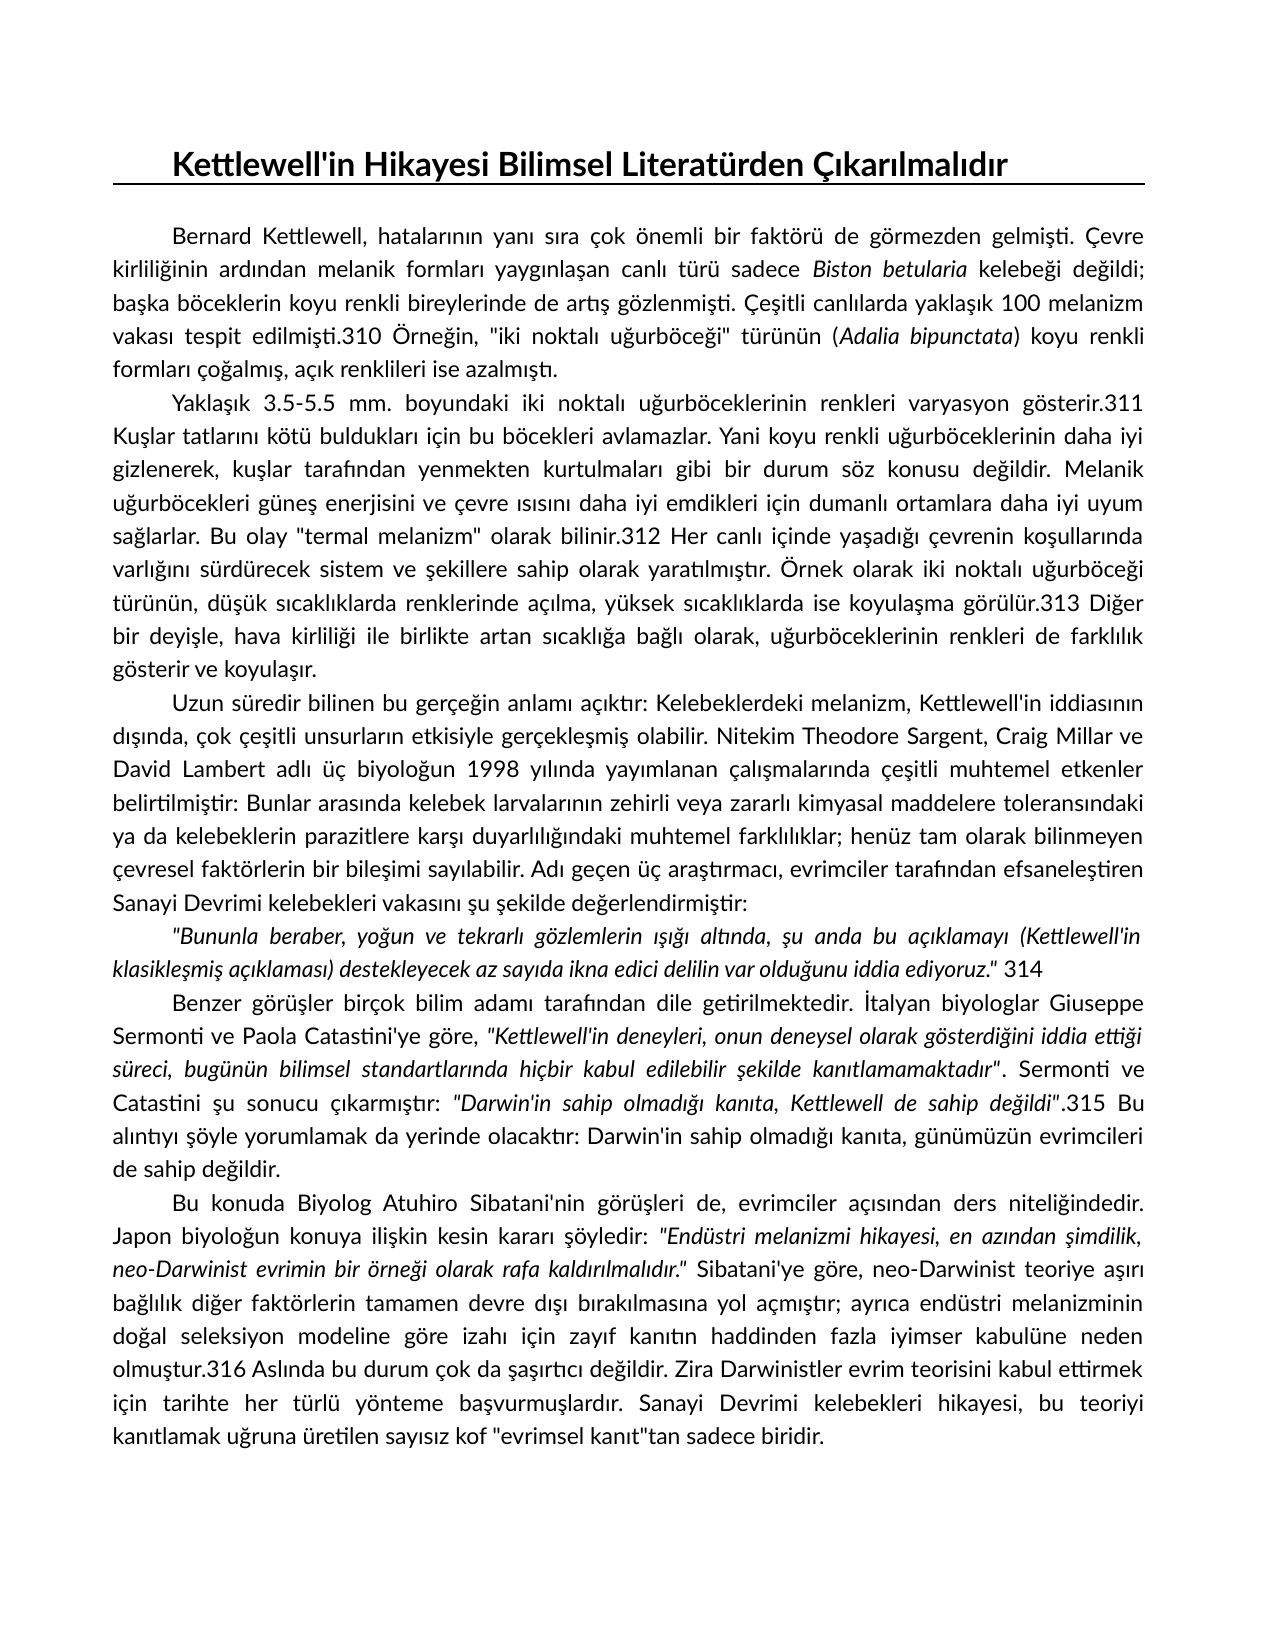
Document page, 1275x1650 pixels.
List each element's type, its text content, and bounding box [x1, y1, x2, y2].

text Yaklaşık 3.5-5.5 mm. boyundaki iki noktalı uğurböceklerinin renkleri varyasyon gösterir.311 Kuşlar tatlarını kötü buldukları için bu böcekleri avlamazlar. Yani koyu renkli uğurböceklerinin daha iyi gizlenerek, kuşlar tarafından yenmekten kurtulmaları gibi bir durum söz konusu değildir. Melanik uğurböcekleri güneş enerjisini ve çevre ısısını daha iyi emdikleri için dumanlı ortamlara daha iyi uyum sağlarlar. Bu olay "termal melanizm" olarak bilinir.312 Her canlı içinde yaşadığı çevrenin koşullarında varlığını sürdürecek sistem ve şekillere sahip olarak yaratılmıştır. Örnek olarak iki noktalı uğurböceği türünün, düşük sıcaklıklarda renklerinde açılma, yüksek sıcaklıklarda ise koyulaşma görülür.313 Diğer bir deyişle, hava kirliliği ile birlikte artan sıcaklığa bağlı olarak, uğurböceklerinin renkleri de farklılık gösterir ve koyulaşır. [112, 384, 1145, 684]
text Kettlewell'in Hikayesi Bilimsel Literatürden Çıkarılmalıdır [112, 148, 1145, 184]
text Bu konuda Biyolog Atuhiro Sibatani'nin görüşleri de, evrimciler açısından ders niteliğindedir. Japon biyoloğun konuya ilişkin kesin kararı şöyledir: "Endüstri melanizmi hikayesi, en azından şimdilik, neo-Darwinist evrimin bir örneği olarak rafa kaldırılmalıdır." Sibatani'ye göre, neo-Darwinist teoriye aşırı bağlılık diğer faktörlerin tamamen devre dışı bırakılmasına yol açmıştır; ayrıca endüstri melanizminin doğal seleksiyon modeline göre izahı için zayıf kanıtın haddinden fazla iyimser kabulüne neden olmuştur.316 Aslında bu durum çok da şaşırtıcı değildir. Zira Darwinistler evrim teorisini kabul ettirmek için tarihte her türlü yönteme başvurmuşlardır. Sanayi Devrimi kelebekleri hikayesi, bu teoriyi kanıtlamak uğruna üretilen sayısız kof "evrimsel kanıt"tan sadece biridir. [112, 1184, 1145, 1451]
text Benzer görüşler birçok bilim adamı tarafından dile getirilmektedir. İtalyan biyologlar Giuseppe Sermonti ve Paola Catastini'ye göre, "Kettlewell'in deneyleri, onun deneysel olarak gösterdiğini iddia ettiği süreci, bugünün bilimsel standartlarında hiçbir kabul edilebilir şekilde kanıtlamamaktadır". Sermonti ve Catastini şu sonucu çıkarmıştır: "Darwin'in sahip olmadığı kanıta, Kettlewell de sahip değildi".315 Bu alıntıyı şöyle yorumlamak da yerinde olacaktır: Darwin'in sahip olmadığı kanıta, günümüzün evrimcileri de sahip değildir. [112, 984, 1145, 1184]
text Uzun süredir bilinen bu gerçeğin anlamı açıktır: Kelebeklerdeki melanizm, Kettlewell'in iddiasının dışında, çok çeşitli unsurların etkisiyle gerçekleşmiş olabilir. Nitekim Theodore Sargent, Craig Millar ve David Lambert adlı üç biyoloğun 1998 yılında yayımlanan çalışmalarında çeşitli muhtemel etkenler belirtilmiştir: Bunlar arasında kelebek larvalarının zehirli veya zararlı kimyasal maddelere toleransındaki ya da kelebeklerin parazitlere karşı duyarlılığındaki muhtemel farklılıklar; henüz tam olarak bilinmeyen çevresel faktörlerin bir bileşimi sayılabilir. Adı geçen üç araştırmacı, evrimciler tarafından efsaneleştiren Sanayi Devrimi kelebekleri vakasını şu şekilde değerlendirmiştir: [112, 684, 1145, 918]
text "Bununla beraber, yoğun ve tekrarlı gözlemlerin ışığı altında, şu anda bu açıklamayı (Kettlewell'in klasikleşmiş açıklaması) destekleyecek az sayıda ikna edici delilin var olduğunu iddia ediyoruz." 314 [112, 918, 1145, 984]
text Bernard Kettlewell, hatalarının yanı sıra çok önemli bir faktörü de görmezden gelmişti. Çevre kirliliğinin ardından melanik formları yaygınlaşan canlı türü sadece Biston betularia kelebeği değildi; başka böceklerin koyu renkli bireylerinde de artış gözlenmişti. Çeşitli canlılarda yaklaşık 100 melanizm vakası tespit edilmişti.310 Örneğin, "iki noktalı uğurböceği" türünün (Adalia bipunctata) koyu renkli formları çoğalmış, açık renklileri ise azalmıştı. [112, 218, 1145, 384]
